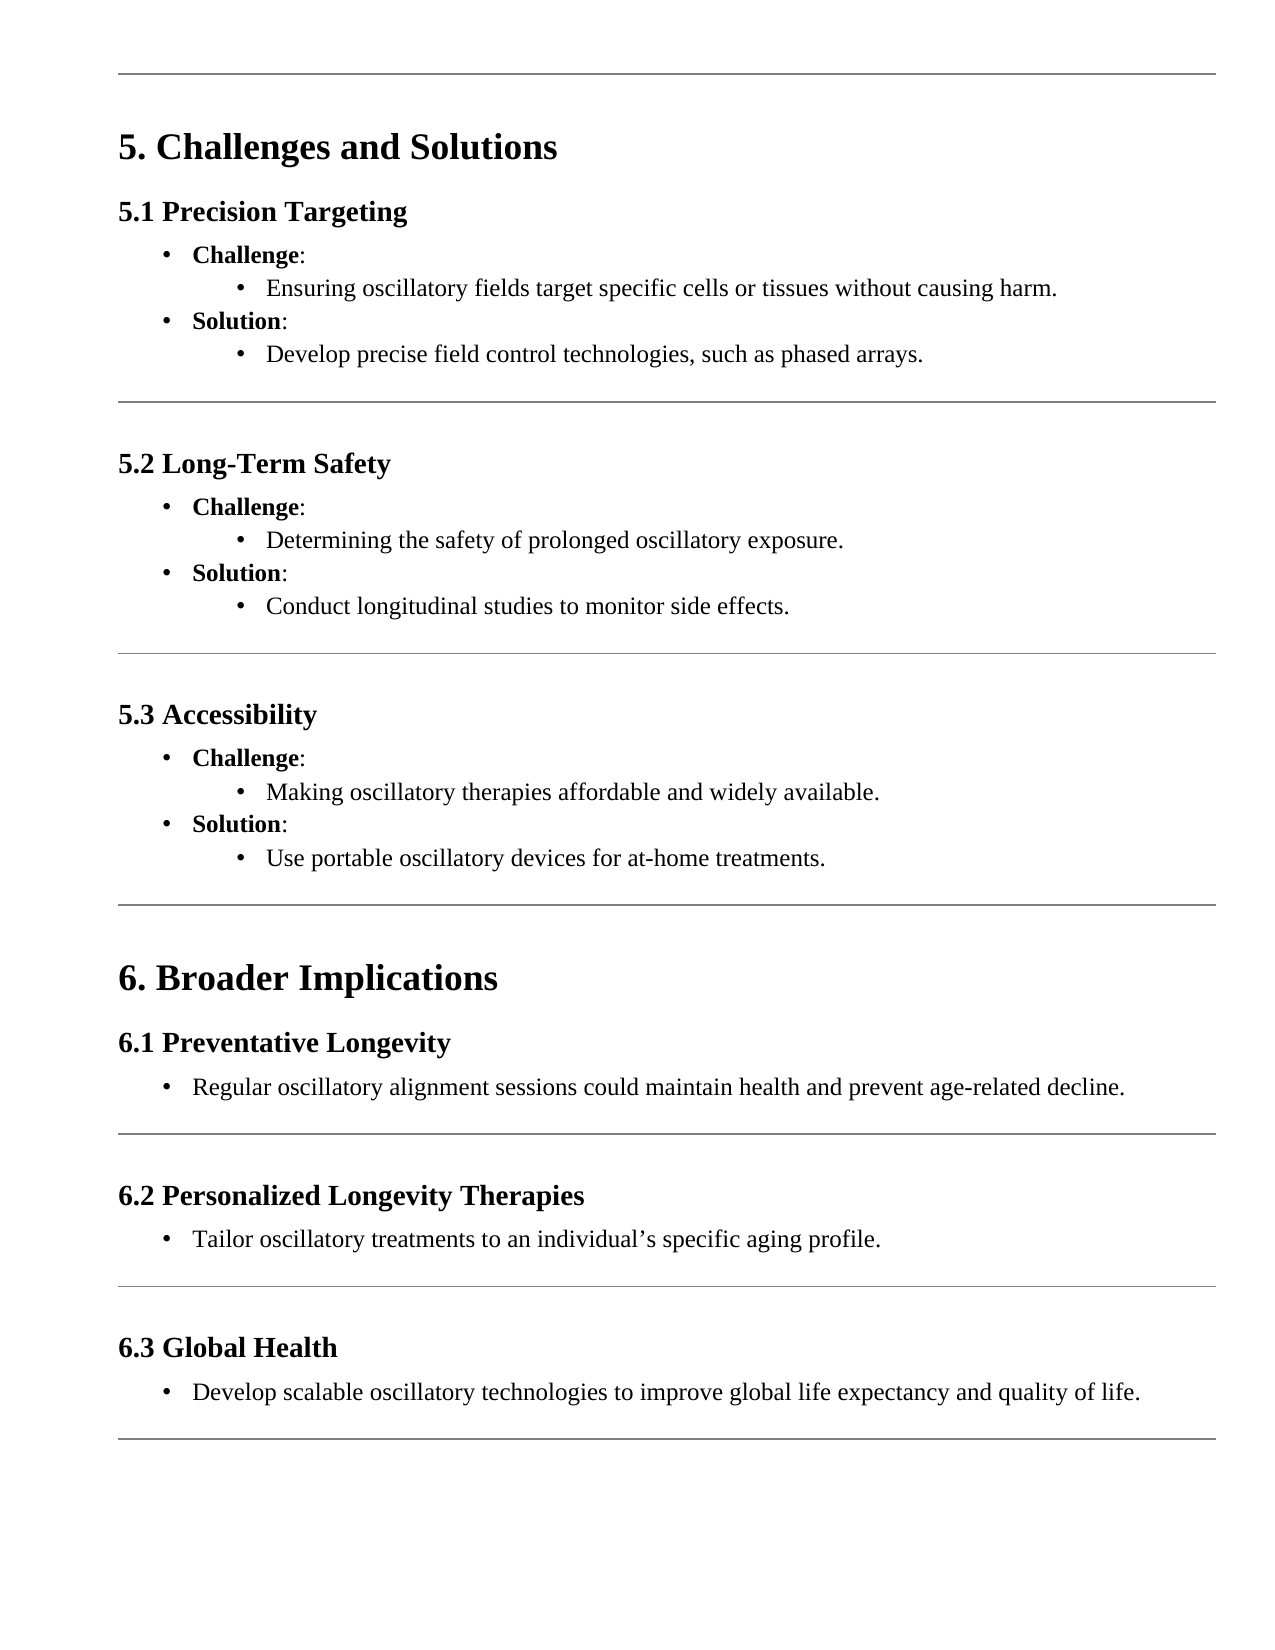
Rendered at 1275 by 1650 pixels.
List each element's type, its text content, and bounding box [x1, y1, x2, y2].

subtitle 5. Challenges and Solutions [118, 124, 1216, 167]
list Solution: [162, 558, 1216, 587]
list Tailor oscillatory treatments to an individual’s specific aging profile. [162, 1224, 1216, 1253]
list Solution: [162, 809, 1216, 838]
list Use portable oscillatory devices for at-home treatments. [236, 843, 1216, 871]
list Making oscillatory therapies affordable and widely available. [236, 777, 1216, 805]
list Develop scalable oscillatory technologies to improve global life expectancy and quality of life. [162, 1377, 1216, 1405]
list Solution: [162, 306, 1216, 335]
list Conduct longitudinal studies to monitor side effects. [236, 591, 1216, 620]
subtitle 5.2 Long-Term Safety [118, 446, 1216, 479]
list Ensuring oscillatory fields target specific cells or tissues without causing harm. [236, 273, 1216, 302]
subtitle 6.1 Preventative Longevity [118, 1026, 1216, 1059]
subtitle 5.3 Accessibility [118, 697, 1216, 731]
subtitle 6.2 Personalized Longevity Therapies [118, 1178, 1216, 1212]
list Regular oscillatory alignment sessions could maintain health and prevent age-related decline. [162, 1072, 1216, 1100]
list Challenge: [162, 240, 1216, 269]
list Challenge: [162, 492, 1216, 521]
subtitle 6. Broader Implications [118, 955, 1216, 998]
list Challenge: [162, 743, 1216, 772]
subtitle 6.3 Global Health [118, 1331, 1216, 1364]
list Develop precise field control technologies, such as phased arrays. [236, 339, 1216, 368]
subtitle 5.1 Precision Targeting [118, 194, 1216, 228]
list Determining the safety of prolonged oscillatory exposure. [236, 525, 1216, 554]
